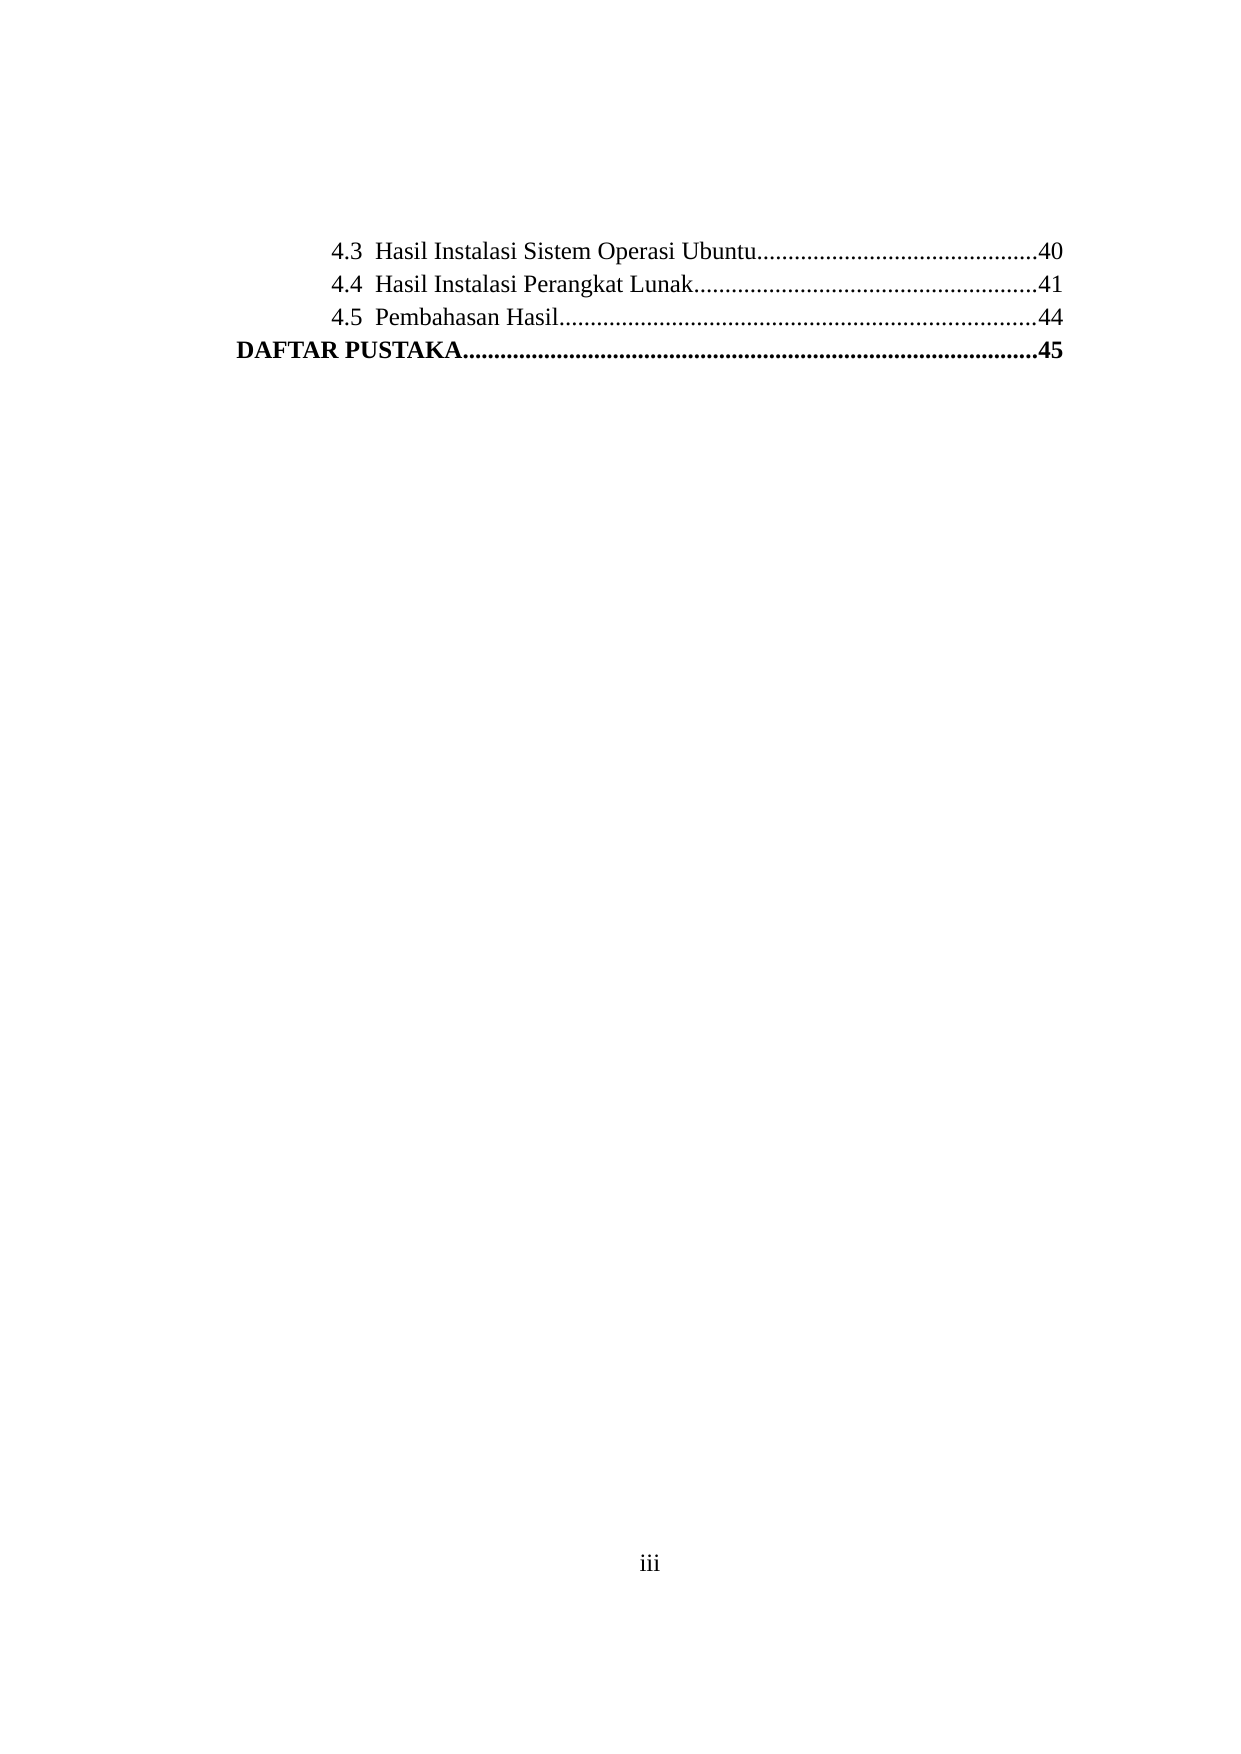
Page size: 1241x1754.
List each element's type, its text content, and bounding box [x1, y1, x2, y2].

text DAFTAR PUSTAKA 45 [236, 335, 1063, 364]
text 4.5 Pembahasan Hasil 44 [325, 302, 1063, 331]
text 4.4 Hasil Instalasi Perangkat Lunak 41 [325, 269, 1063, 298]
text 4.3 Hasil Instalasi Sistem Operasi Ubuntu 40 [325, 236, 1063, 265]
